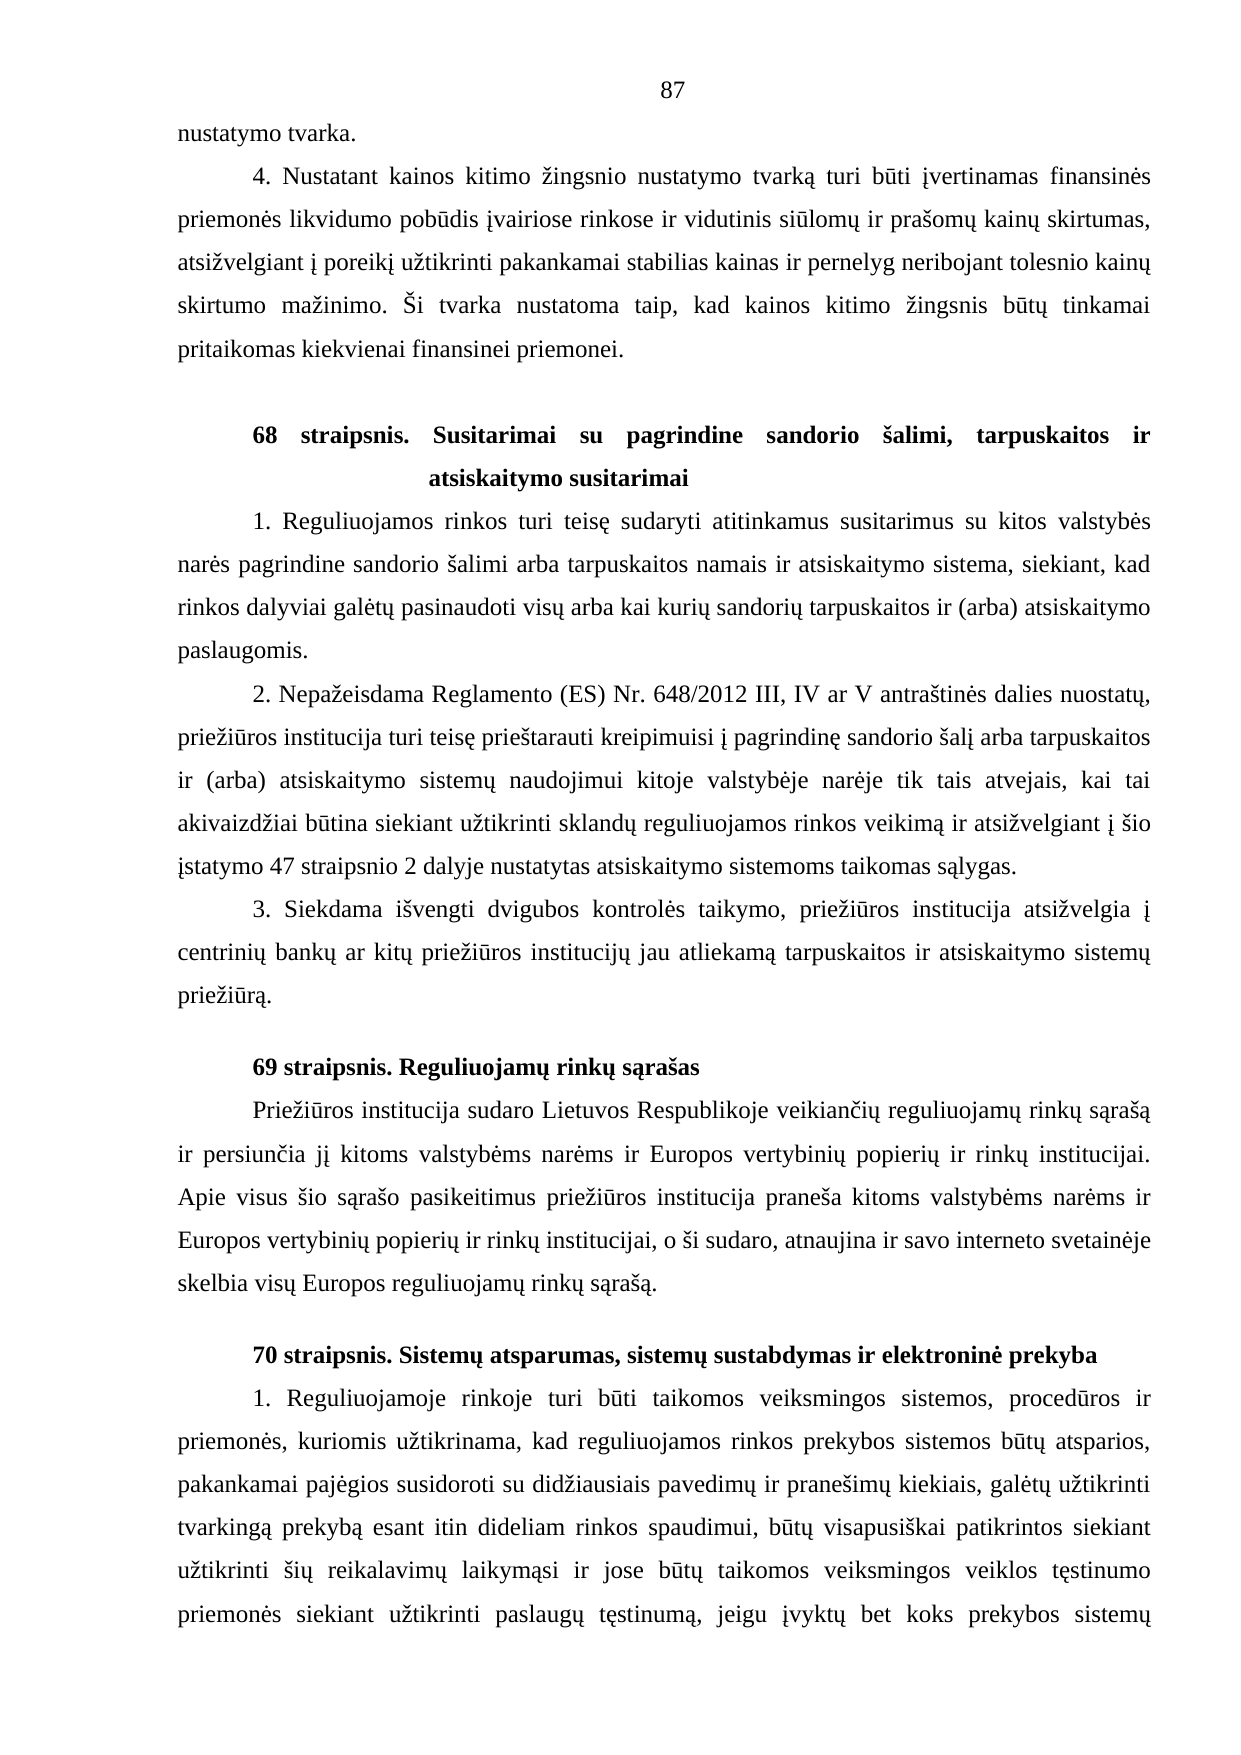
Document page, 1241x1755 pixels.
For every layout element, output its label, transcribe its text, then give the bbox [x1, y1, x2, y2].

text 2. Nepažeisdama Reglamento (ES) Nr. 648/2012 III, IV ar V antraštinės dalies nuostatų, priežiūros institucija turi teisę prieštarauti kreipimuisi į pagrindinę sandorio šalį arba tarpuskaitos ir (arba) atsiskaitymo sistemų naudojimui kitoje valstybėje narėje tik tais atvejais, kai tai akivaizdžiai būtina siekiant užtikrinti sklandų reguliuojamos rinkos veikimą ir atsižvelgiant į šio įstatymo 47 straipsnio 2 dalyje nustatytas atsiskaitymo sistemoms taikomas sąlygas. [177, 679, 1152, 880]
text 3. Siekdama išvengti dvigubos kontrolės taikymo, priežiūros institucija atsižvelgia į centrinių bankų ar kitų priežiūros institucijų jau atliekamą tarpuskaitos ir atsiskaitymo sistemų priežiūrą. [177, 894, 1152, 1009]
text Priežiūros institucija sudaro Lietuvos Respublikoje veikiančių reguliuojamų rinkų sąrašą ir persiunčia jį kitoms valstybėms narėms ir Europos vertybinių popierių ir rinkų institucijai. Apie visus šio sąrašo pasikeitimus priežiūros institucija praneša kitoms valstybėms narėms ir Europos vertybinių popierių ir rinkų institucijai, o ši sudaro, atnaujina ir savo interneto svetainėje skelbia visų Europos reguliuojamų rinkų sąrašą. [177, 1096, 1152, 1297]
text 4. Nustatant kainos kitimo žingsnio nustatymo tvarką turi būti įvertinamas finansinės priemonės likvidumo pobūdis įvairiose rinkose ir vidutinis siūlomų ir prašomų kainų skirtumas, atsižvelgiant į poreikį užtikrinti pakankamai stabilias kainas ir pernelyg neribojant tolesnio kainų skirtumo mažinimo. Ši tvarka nustatoma taip, kad kainos kitimo žingsnis būtų tinkamai pritaikomas kiekvienai finansinei priemonei. [177, 161, 1152, 362]
text 1. Reguliuojamos rinkos turi teisę sudaryti atitinkamus susitarimus su kitos valstybės narės pagrindine sandorio šalimi arba tarpuskaitos namais ir atsiskaitymo sistema, siekiant, kad rinkos dalyviai galėtų pasinaudoti visų arba kai kurių sandorių tarpuskaitos ir (arba) atsiskaitymo paslaugomis. [177, 506, 1152, 664]
text 70 straipsnis. Sistemų atsparumas, sistemų sustabdymas ir elektroninė prekyba [177, 1340, 1152, 1369]
text 68 straipsnis. Susitarimai su pagrindine sandorio šalimi, tarpuskaitos ir atsiskaitymo susitarimai [252, 420, 1152, 492]
text 69 straipsnis. Reguliuojamų rinkų sąrašas [177, 1052, 1152, 1081]
text 1. Reguliuojamoje rinkoje turi būti taikomos veiksmingos sistemos, procedūros ir priemonės, kuriomis užtikrinama, kad reguliuojamos rinkos prekybos sistemos būtų atsparios, pakankamai pajėgios susidoroti su didžiausiais pavedimų ir pranešimų kiekiais, galėtų užtikrinti tvarkingą prekybą esant itin dideliam rinkos spaudimui, būtų visapusiškai patikrintos siekiant užtikrinti šių reikalavimų laikymąsi ir jose būtų taikomos veiksmingos veiklos tęstinumo priemonės siekiant užtikrinti paslaugų tęstinumą, jeigu įvyktų bet koks prekybos sistemų [177, 1383, 1152, 1627]
text nustatymo tvarka. [177, 118, 1152, 147]
